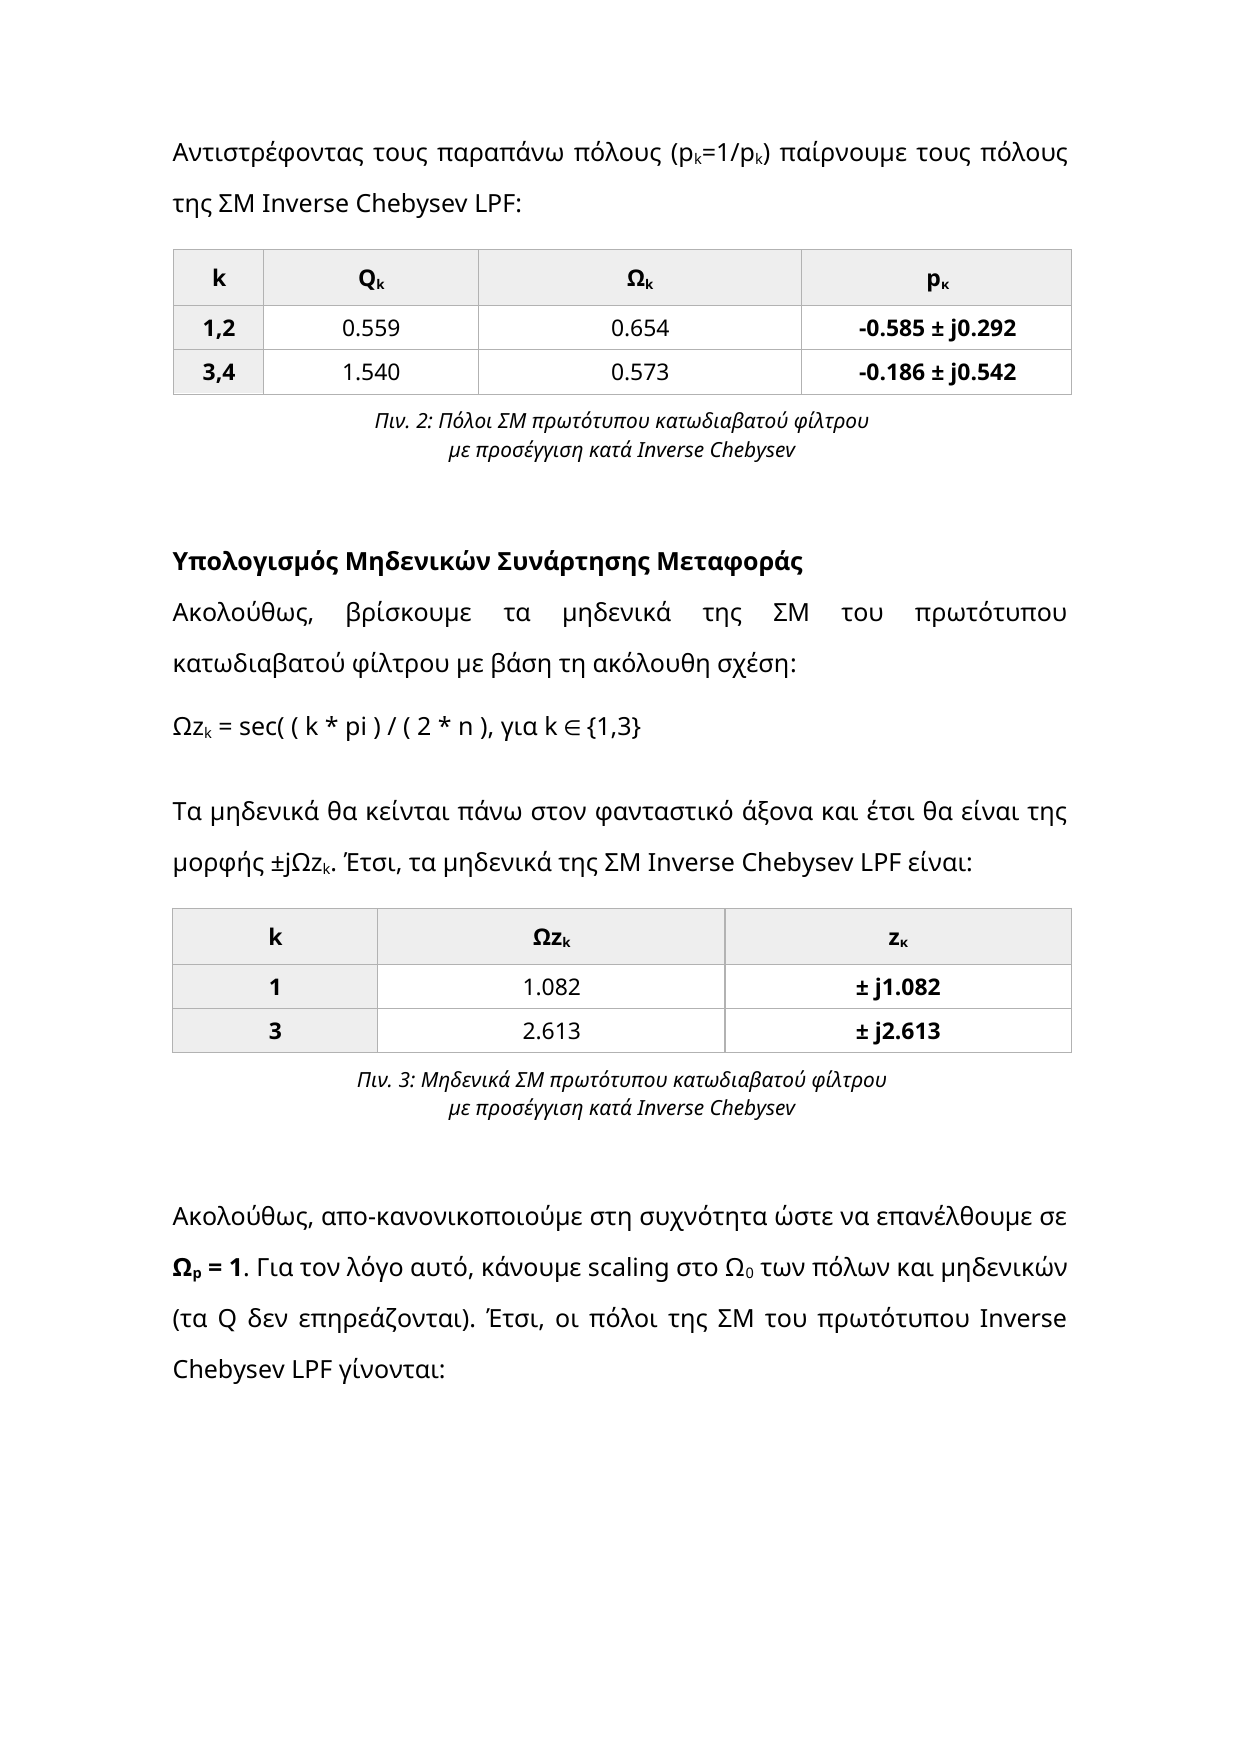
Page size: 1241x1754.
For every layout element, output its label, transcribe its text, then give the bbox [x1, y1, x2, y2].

text Ακολούθως, βρίσκουμε τα μηδενικά της ΣΜ του πρωτότυπου κατωδιαβατού φίλτρου με βάση τη ακόλουθη σχέση: [172, 594, 1068, 679]
table_cell ± j1.082 [726, 965, 1071, 1008]
table_cell 0.573 [479, 350, 801, 393]
table_header Qk [264, 250, 478, 305]
table_cell -0.585 ± j0.292 [802, 306, 1071, 349]
table_cell 1,2 [174, 306, 263, 349]
table_header k [173, 909, 377, 964]
table_cell 3 [173, 1009, 377, 1052]
text Υπολογισμός Μηδενικών Συνάρτησης Μεταφοράς [172, 543, 1068, 577]
table_cell 3,4 [174, 350, 263, 393]
table_cell 1 [173, 965, 377, 1008]
table_cell 0.559 [264, 306, 478, 349]
table_cell 1.540 [264, 350, 478, 393]
table_header Ωzk [378, 909, 724, 964]
table_header k [174, 250, 263, 305]
text Ακολούθως, απο-κανονικοποιούμε στη συχνότητα ώστε να επανέλθουμε σε Ωp = 1. Για τον λόγο αυτό, κάνουμε scaling στο Ω0 των πόλων και μηδενικών (τα Q δεν επηρεάζονται). Έτσι, οι πόλοι της ΣΜ του πρωτότυπου Inverse Chebysev LPF γίνονται: [172, 1198, 1068, 1385]
text Πιν. 3: Μηδενικά ΣΜ πρωτότυπου κατωδιαβατού φίλτρου με προσέγγιση κατά Inverse Chebysev [172, 1065, 1071, 1122]
table_cell 2.613 [378, 1009, 724, 1052]
text Πιν. 2: Πόλοι ΣΜ πρωτότυπου κατωδιαβατού φίλτρου με προσέγγιση κατά Inverse Chebysev [172, 406, 1071, 463]
table_header pκ [802, 250, 1071, 305]
table_header zκ [726, 909, 1071, 964]
table_cell -0.186 ± j0.542 [802, 350, 1071, 393]
text Τα μηδενικά θα κείνται πάνω στον φανταστικό άξονα και έτσι θα είναι της μορφής ±jΩzk. Έτσι, τα μηδενικά της ΣΜ Inverse Chebysev LPF είναι: [172, 793, 1068, 879]
table_cell 1.082 [378, 965, 724, 1008]
text Αντιστρέφοντας τους παραπάνω πόλους (pk=1/pk) παίρνουμε τους πόλους της ΣΜ Inverse Chebysev LPF: [172, 135, 1068, 220]
table_header Ωk [479, 250, 801, 305]
table_cell 0.654 [479, 306, 801, 349]
text Ωzk = sec( ( k * pi ) / ( 2 * n ), για k ∈ {1,3} [172, 708, 1068, 742]
table_cell ± j2.613 [726, 1009, 1071, 1052]
